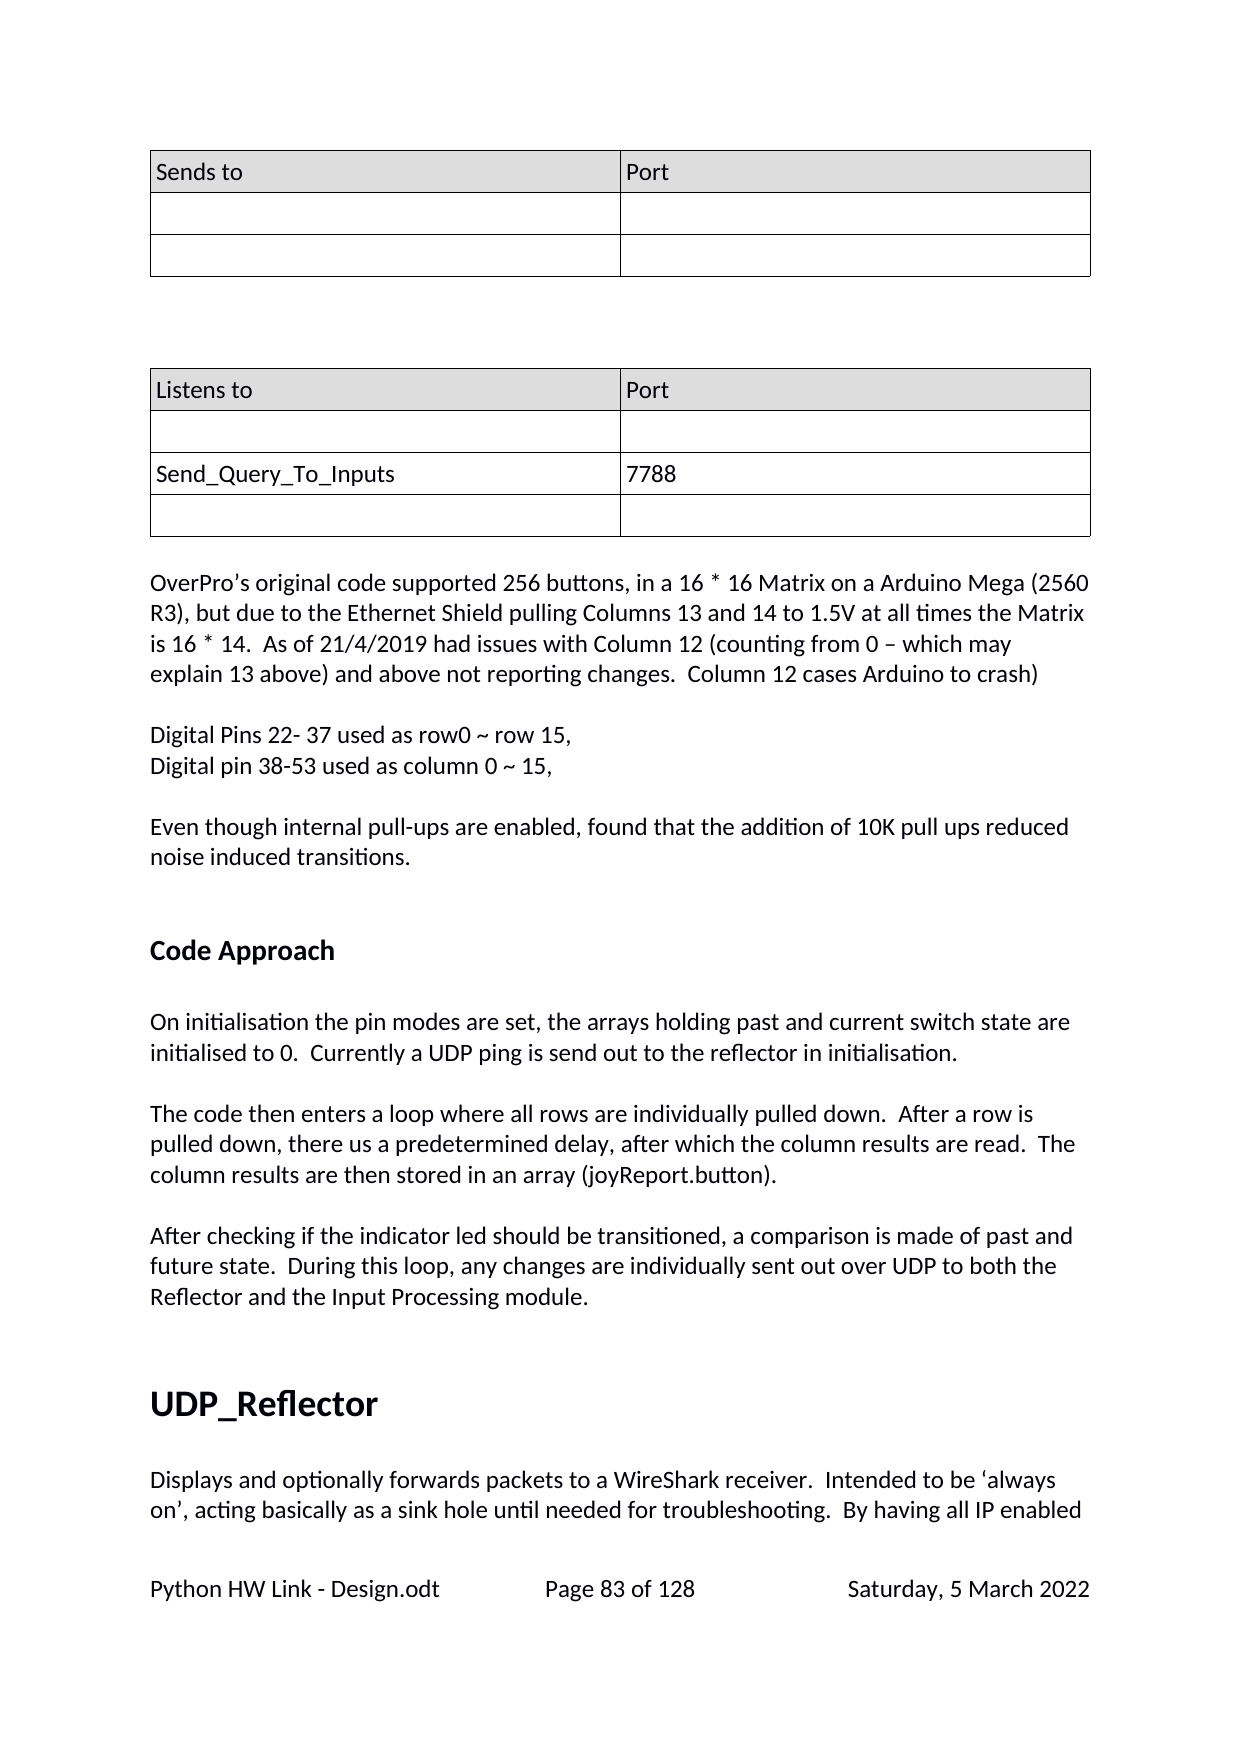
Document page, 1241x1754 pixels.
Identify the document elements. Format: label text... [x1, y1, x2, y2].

subtitle UDP_Reflector [150, 1379, 1090, 1425]
text Even though internal pull-ups are enabled, found that the addition of 10K pull ups reduced noise induced transitions. [150, 811, 1090, 872]
table_cell [621, 235, 1090, 276]
table_cell Send_Query_To_Inputs [151, 453, 620, 494]
text On initialisation the pin modes are set, the arrays holding past and current switch state are initialised to 0. Currently a UDP ping is send out to the reflector in initialisation. [150, 1006, 1090, 1067]
table_header Port [621, 369, 1090, 410]
table_cell [151, 411, 620, 452]
text The code then enters a loop where all rows are individually pulled down. After a row is pulled down, there us a predetermined delay, after which the column results are read. The column results are then stored in an array (joyReport.button). [150, 1098, 1090, 1189]
subtitle Code Approach [150, 932, 1090, 967]
text Digital pin 38-53 used as column 0 ~ 15, [150, 750, 1090, 781]
text Digital Pins 22- 37 used as row0 ~ row 15, [150, 719, 1090, 750]
text Displays and optionally forwards packets to a WireShark receiver. Intended to be ‘always on’, acting basically as a sink hole until needed for troubleshooting. By having all IP enabled [150, 1464, 1090, 1525]
table_header Port [621, 151, 1090, 192]
text OverPro’s original code supported 256 buttons, in a 16 * 16 Matrix on a Arduino Mega (2560 R3), but due to the Ethernet Shield pulling Columns 13 and 14 to 1.5V at all times the Matrix is 16 * 14. As of 21/4/2019 had issues with Column 12 (counting from 0 – which may explain 13 above) and above not reporting changes. Column 12 cases Arduino to crash) [150, 567, 1090, 689]
table_cell [621, 193, 1090, 234]
table_cell 7788 [621, 453, 1090, 494]
table_header Listens to [151, 369, 620, 410]
text After checking if the indicator led should be transitioned, a comparison is made of past and future state. During this loop, any changes are individually sent out over UDP to both the Reflector and the Input Processing module. [150, 1220, 1090, 1311]
table_header Sends to [151, 151, 620, 192]
table_cell [151, 495, 620, 536]
table_cell [621, 495, 1090, 536]
table_cell [151, 193, 620, 234]
table_cell [621, 411, 1090, 452]
table_cell [151, 235, 620, 276]
